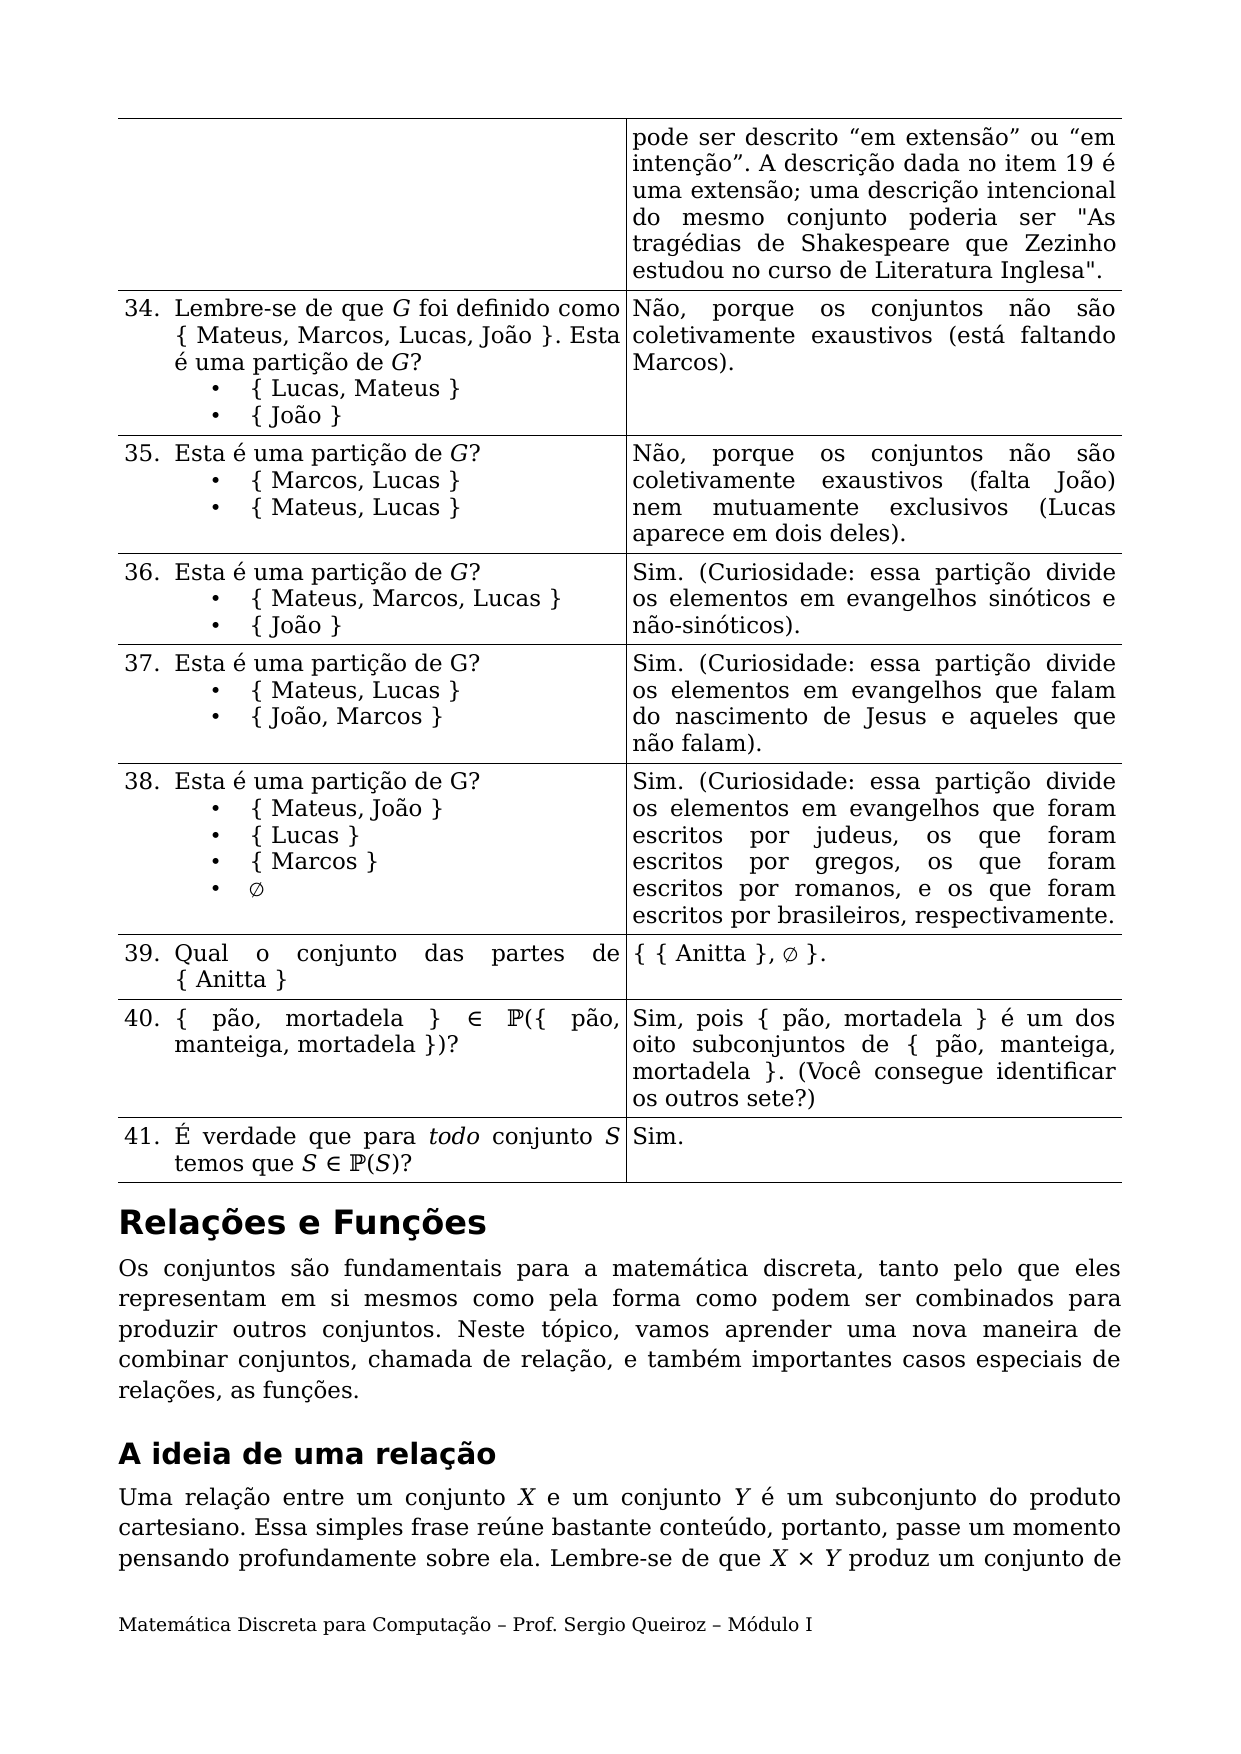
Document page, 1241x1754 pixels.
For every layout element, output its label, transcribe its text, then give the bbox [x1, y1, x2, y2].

table_cell 35. [118, 436, 168, 553]
table_cell Sim. (Curiosidade: essa partição divide os elementos em evangelhos que falam do nascimento de Jesus e aqueles que não falam). [627, 645, 1122, 763]
table_cell Esta é uma partição de G? { Marcos, Lucas } { Mateus, Lucas } [168, 436, 626, 553]
table_cell 36. [118, 554, 168, 644]
table_cell pode ser descrito “em extensão” ou “em intenção”. A descrição dada no item 19 é uma extensão; uma descrição intencional do mesmo conjunto poderia ser "As tragédias de Shakespeare que Zezinho estudou no curso de Literatura Inglesa". [627, 119, 1122, 290]
table_cell 39. [118, 935, 168, 999]
table_cell Esta é uma partição de G? { Mateus, João } { Lucas } { Marcos } ∅ [168, 764, 626, 934]
table_cell 37. [118, 645, 168, 763]
table_cell Lembre-se de que G foi definido como { Mateus, Marcos, Lucas, João }. Esta é uma partição de G? { Lucas, Mateus } { João } [168, 291, 626, 434]
table_cell { pão, mortadela } ∈ ℙ({ pão, manteiga, mortadela })? [168, 1000, 626, 1117]
table_cell Não, porque os conjuntos não são coletivamente exaustivos (está faltando Marcos). [627, 291, 1122, 434]
table_cell Sim. [627, 1118, 1122, 1182]
text Uma relação entre um conjunto X e um conjunto Y é um subconjunto do produto cartesiano. Essa simples frase reúne bastante conteúdo, portanto, passe um momento pensando profundamente sobre ela. Lembre-se de que X × Y produz um conjunto de [118, 1484, 1122, 1572]
table_cell Sim. (Curiosidade: essa partição divide os elementos em evangelhos sinóticos e não-sinóticos). [627, 554, 1122, 644]
table_cell 40. [118, 1000, 168, 1117]
table_cell [168, 119, 626, 290]
table_cell Sim, pois { pão, mortadela } é um dos oito subconjuntos de { pão, manteiga, mortadela }. (Você consegue identificar os outros sete?) [627, 1000, 1122, 1117]
table_cell Não, porque os conjuntos não são coletivamente exaustivos (falta João) nem mutuamente exclusivos (Lucas aparece em dois deles). [627, 436, 1122, 553]
subtitle A ideia de uma relação [118, 1437, 1122, 1471]
table_cell Sim. (Curiosidade: essa partição divide os elementos em evangelhos que foram escritos por judeus, os que foram escritos por gregos, os que foram escritos por romanos, e os que foram escritos por brasileiros, respectivamente. [627, 764, 1122, 934]
subtitle Relações e Funções [118, 1203, 1122, 1242]
table_cell [118, 119, 168, 290]
table_cell Qual o conjunto das partes de { Anitta } [168, 935, 626, 999]
table_cell Esta é uma partição de G? { Mateus, Marcos, Lucas } { João } [168, 554, 626, 644]
text Os conjuntos são fundamentais para a matemática discreta, tanto pelo que eles representam em si mesmos como pela forma como podem ser combinados para produzir outros conjuntos. Neste tópico, vamos aprender uma nova maneira de combinar conjuntos, chamada de relação, e também importantes casos especiais de relações, as funções. [118, 1255, 1122, 1404]
table_cell Esta é uma partição de G? { Mateus, Lucas } { João, Marcos } [168, 645, 626, 763]
table_cell { { Anitta }, ∅ }. [627, 935, 1122, 999]
table_cell 41. [118, 1118, 168, 1182]
table_cell 38. [118, 764, 168, 934]
table_cell É verdade que para todo conjunto S temos que S ∈ ℙ(S)? [168, 1118, 626, 1182]
table_cell 34. [118, 291, 168, 434]
